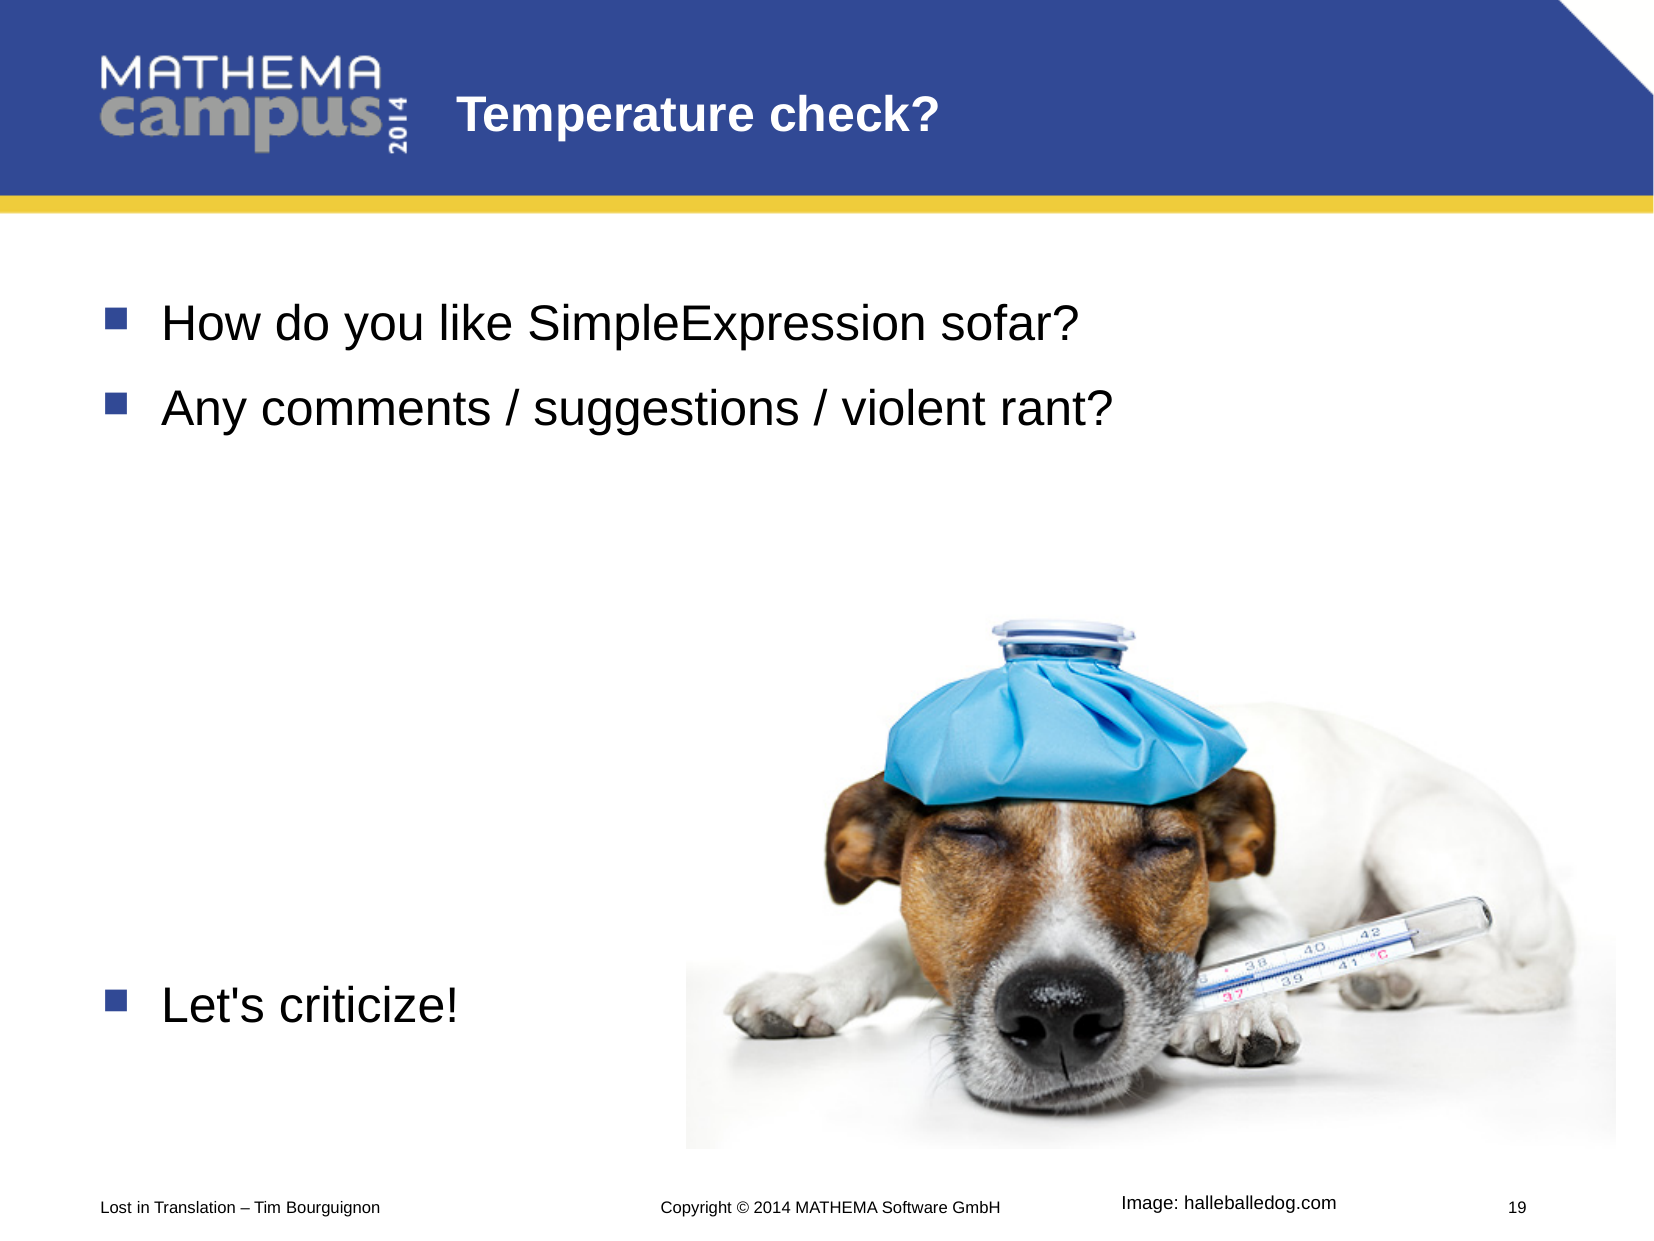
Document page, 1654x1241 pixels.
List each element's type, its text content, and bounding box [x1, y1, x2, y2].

picture [686, 578, 1616, 1149]
text_box Image: halleballedog.com [1121, 1192, 1423, 1235]
list How do you like SimpleExpression sofar? Any comments / suggestions / violent rant? Let's criticize! [101, 295, 1528, 1139]
title Temperature check? [456, 68, 1528, 160]
picture [0, 0, 1654, 217]
